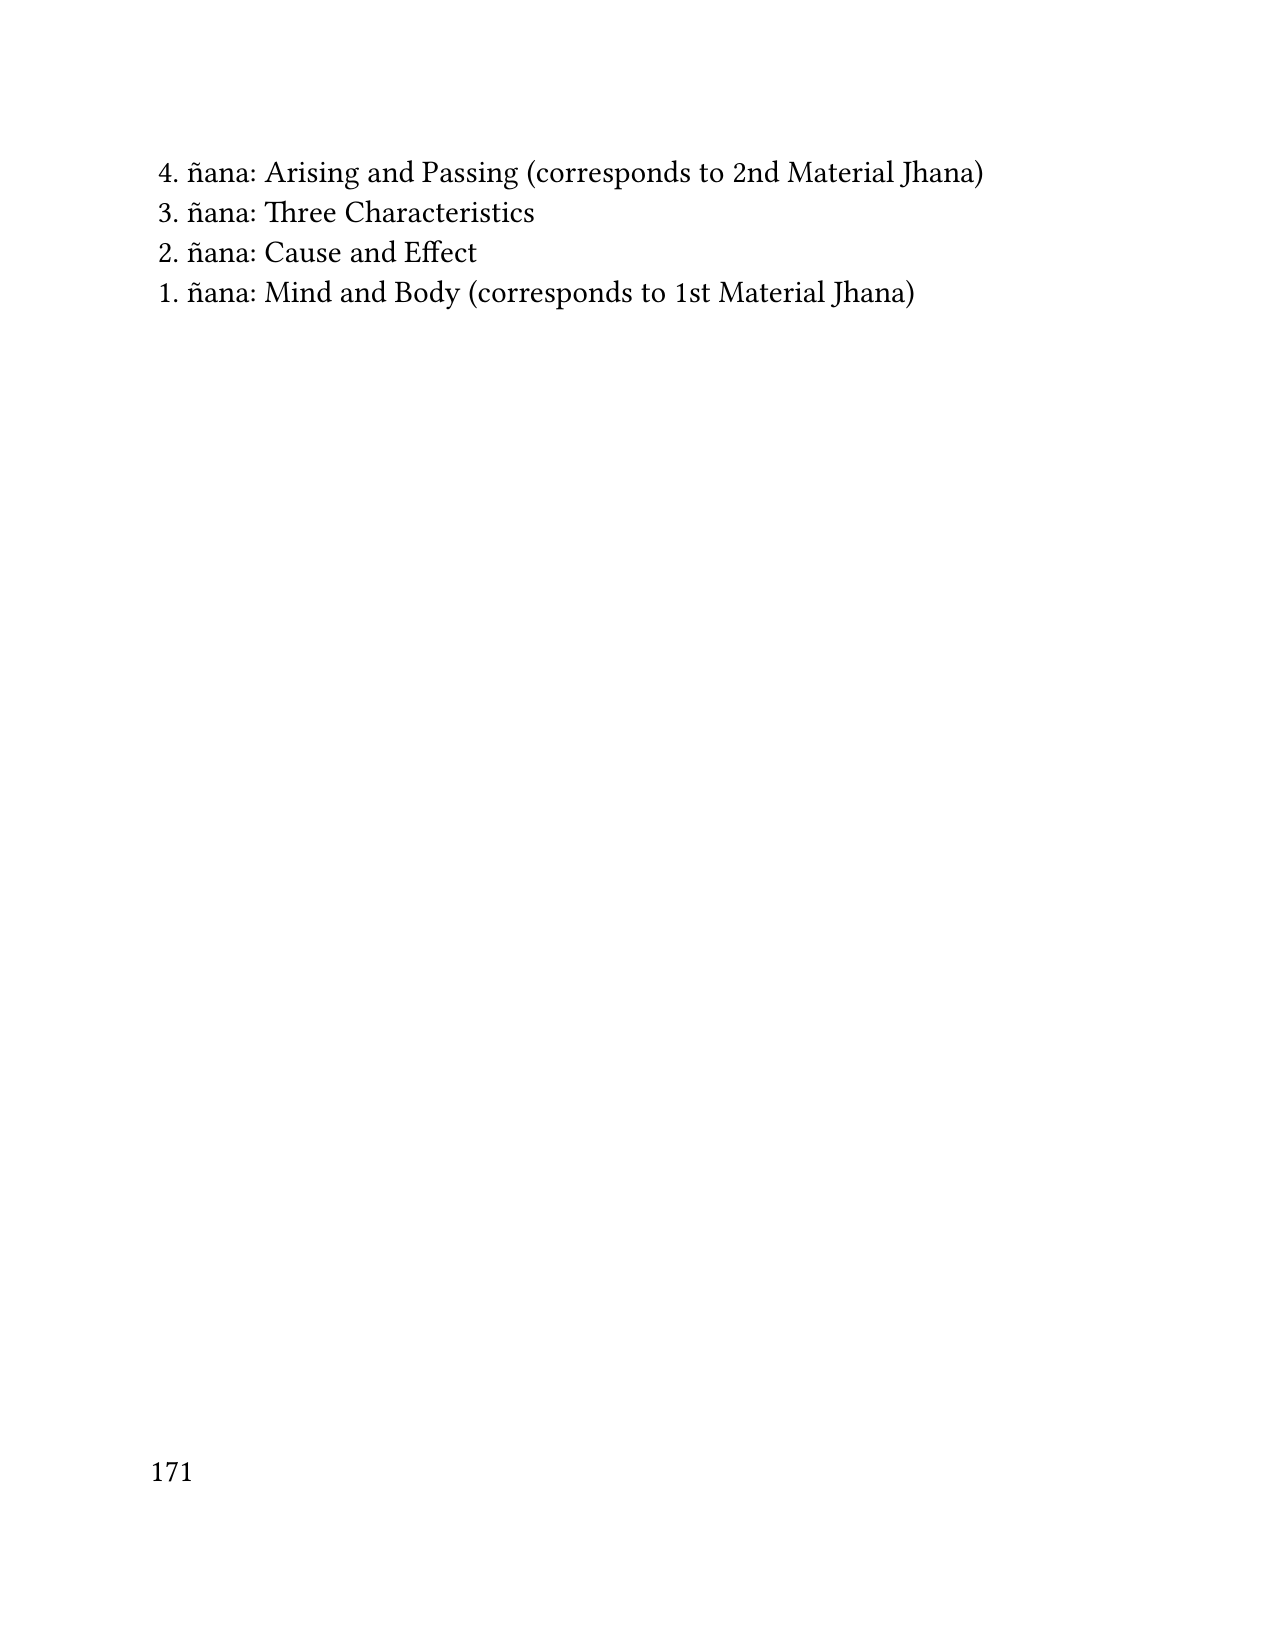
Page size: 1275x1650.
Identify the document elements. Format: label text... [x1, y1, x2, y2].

text 4. ñana: Arising and Passing (corresponds to 2nd Material Jhana) 3. ñana: Three Characteristics 2. ñana: Cause and Effect 1. ñana: Mind and Body (corresponds to 1st Material Jhana) [150, 150, 1125, 310]
